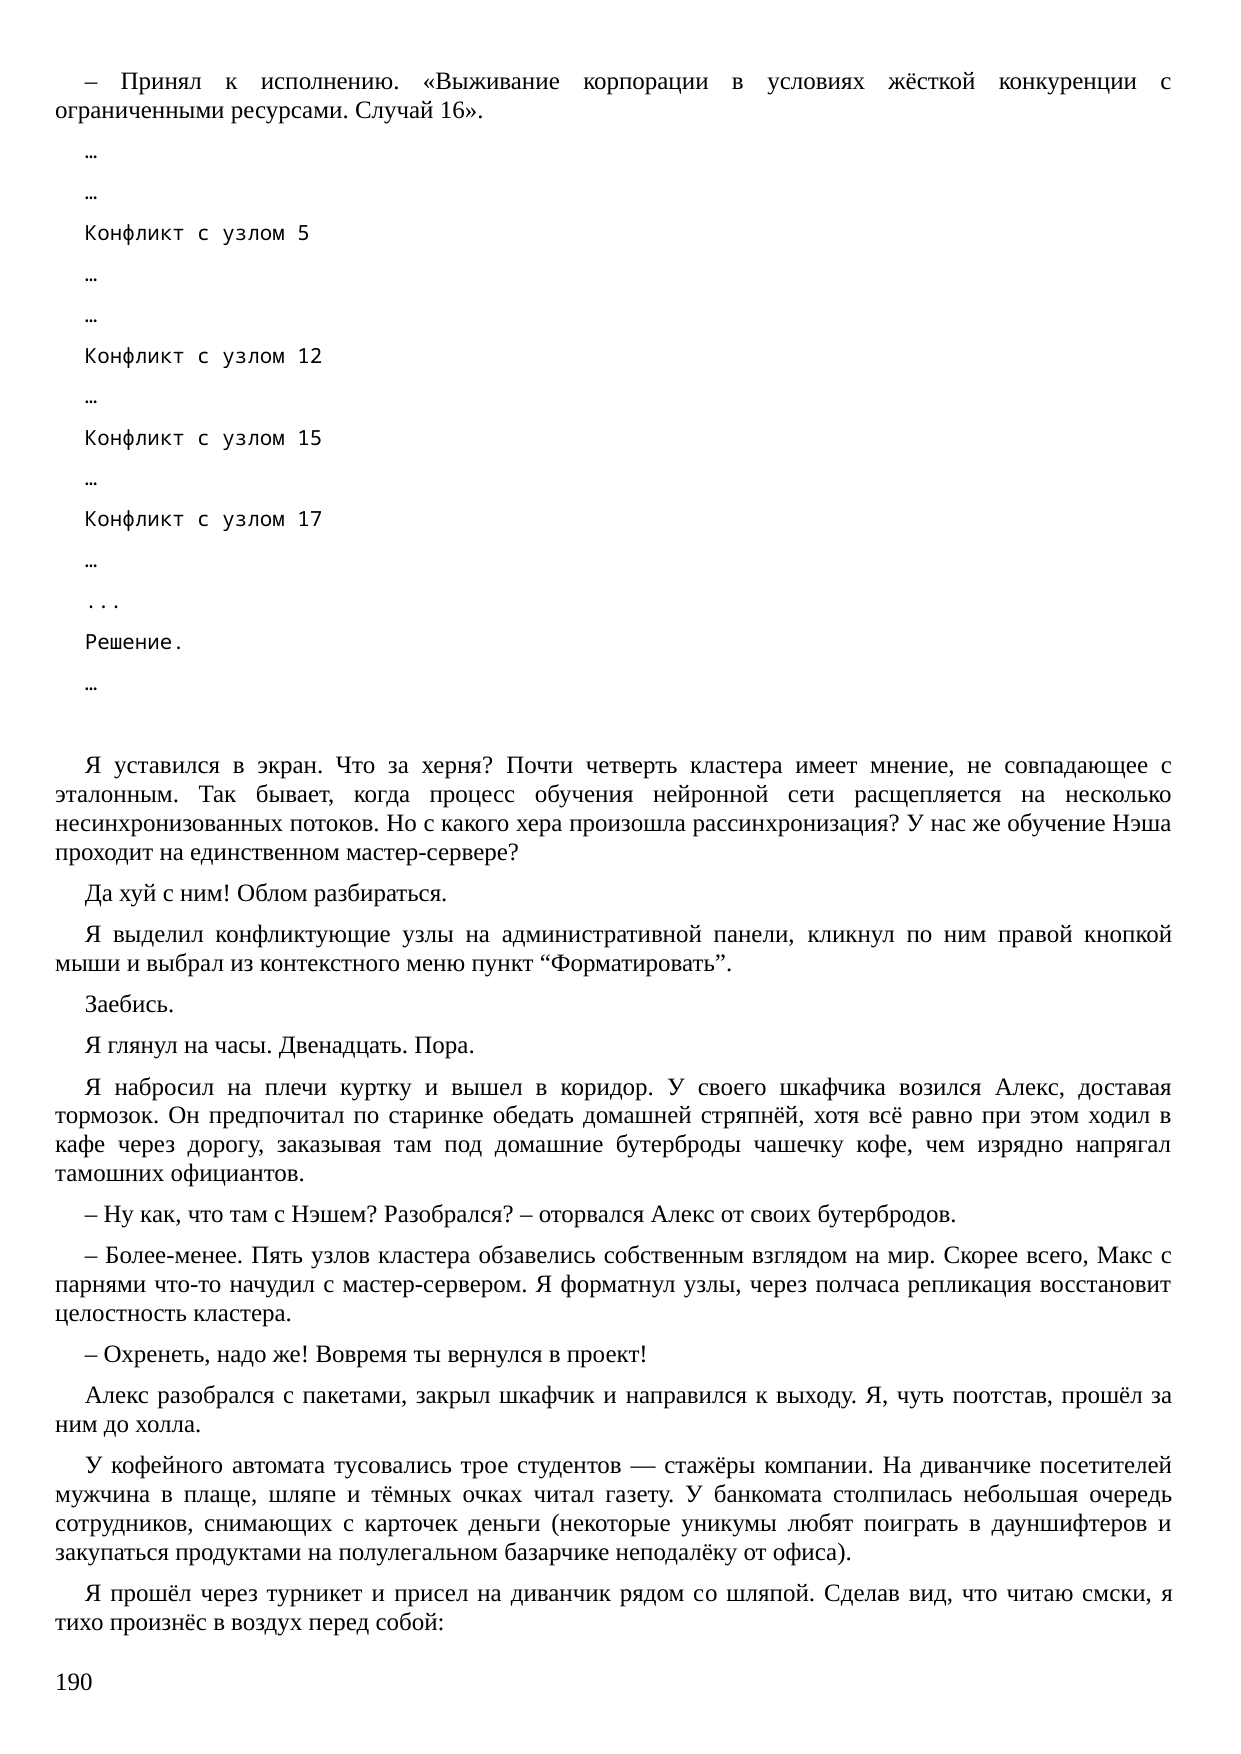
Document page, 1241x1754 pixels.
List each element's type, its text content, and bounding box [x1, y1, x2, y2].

text … [55, 136, 1173, 164]
text Конфликт с узлом 17 [55, 504, 1173, 533]
text Я набросил на плечи куртку и вышел в коридор. У своего шкафчика возился Алекс, доставая тормозок. Он предпочитал по старинке обедать домашней стряпнёй, хотя всё равно при этом ходил в кафе через дорогу, заказывая там под домашние бутерброды чашечку кофе, чем изрядно напрягал тамошних официантов. [55, 1072, 1173, 1187]
text … [55, 668, 1173, 697]
text … [55, 259, 1173, 287]
text Конфликт с узлом 15 [55, 423, 1173, 451]
text Заебись. [55, 989, 1173, 1018]
text … [55, 382, 1173, 410]
text Я глянул на часы. Двенадцать. Пора. [55, 1030, 1173, 1059]
text – Принял к исполнению. «Выживание корпорации в условиях жёсткой конкуренции с ограниченными ресурсами. Случай 16». [55, 66, 1173, 123]
text Да хуй с ним! Облом разбираться. [55, 878, 1173, 907]
text … [55, 463, 1173, 492]
text … [55, 177, 1173, 205]
text Конфликт с узлом 12 [55, 341, 1173, 369]
text … [55, 545, 1173, 574]
text Я выделил конфликтующие узлы на административной панели, кликнул по ним правой кнопкой мыши и выбрал из контекстного меню пункт “Форматировать”. [55, 919, 1173, 977]
text Алекс разобрался с пакетами, закрыл шкафчик и направился к выходу. Я, чуть поотстав, прошёл за ним до холла. [55, 1380, 1173, 1438]
text Решение. [55, 627, 1173, 656]
text Я прошёл через турникет и присел на диванчик рядом со шляпой. Сделав вид, что читаю смски, я тихо произнёс в воздух перед собой: [55, 1578, 1173, 1635]
text У кофейного автомата тусовались трое студентов — стажёры компании. На диванчике посетителей мужчина в плаще, шляпе и тёмных очках читал газету. У банкомата столпилась небольшая очередь сотрудников, снимающих с карточек деньги (некоторые уникумы любят поиграть в дауншифтеров и закупаться продуктами на полулегальном базарчике неподалёку от офиса). [55, 1450, 1173, 1565]
text ... [55, 586, 1173, 615]
text – Ну как, что там с Нэшем? Разобрался? – оторвался Алекс от своих бутербродов. [55, 1199, 1173, 1228]
text Конфликт с узлом 5 [55, 218, 1173, 246]
text Я уставился в экран. Что за херня? Почти четверть кластера имеет мнение, не совпадающее с эталонным. Так бывает, когда процесс обучения нейронной сети расщепляется на несколько несинхронизованных потоков. Но с какого хера произошла рассинхронизация? У нас же обучение Нэша проходит на единственном мастер-сервере? [55, 750, 1173, 865]
text … [55, 300, 1173, 328]
text – Более-менее. Пять узлов кластера обзавелись собственным взглядом на мир. Скорее всего, Макс с парнями что-то начудил с мастер-сервером. Я форматнул узлы, через полчаса репликация восстановит целостность кластера. [55, 1240, 1173, 1327]
text – Охренеть, надо же! Вовремя ты вернулся в проект! [55, 1339, 1173, 1368]
